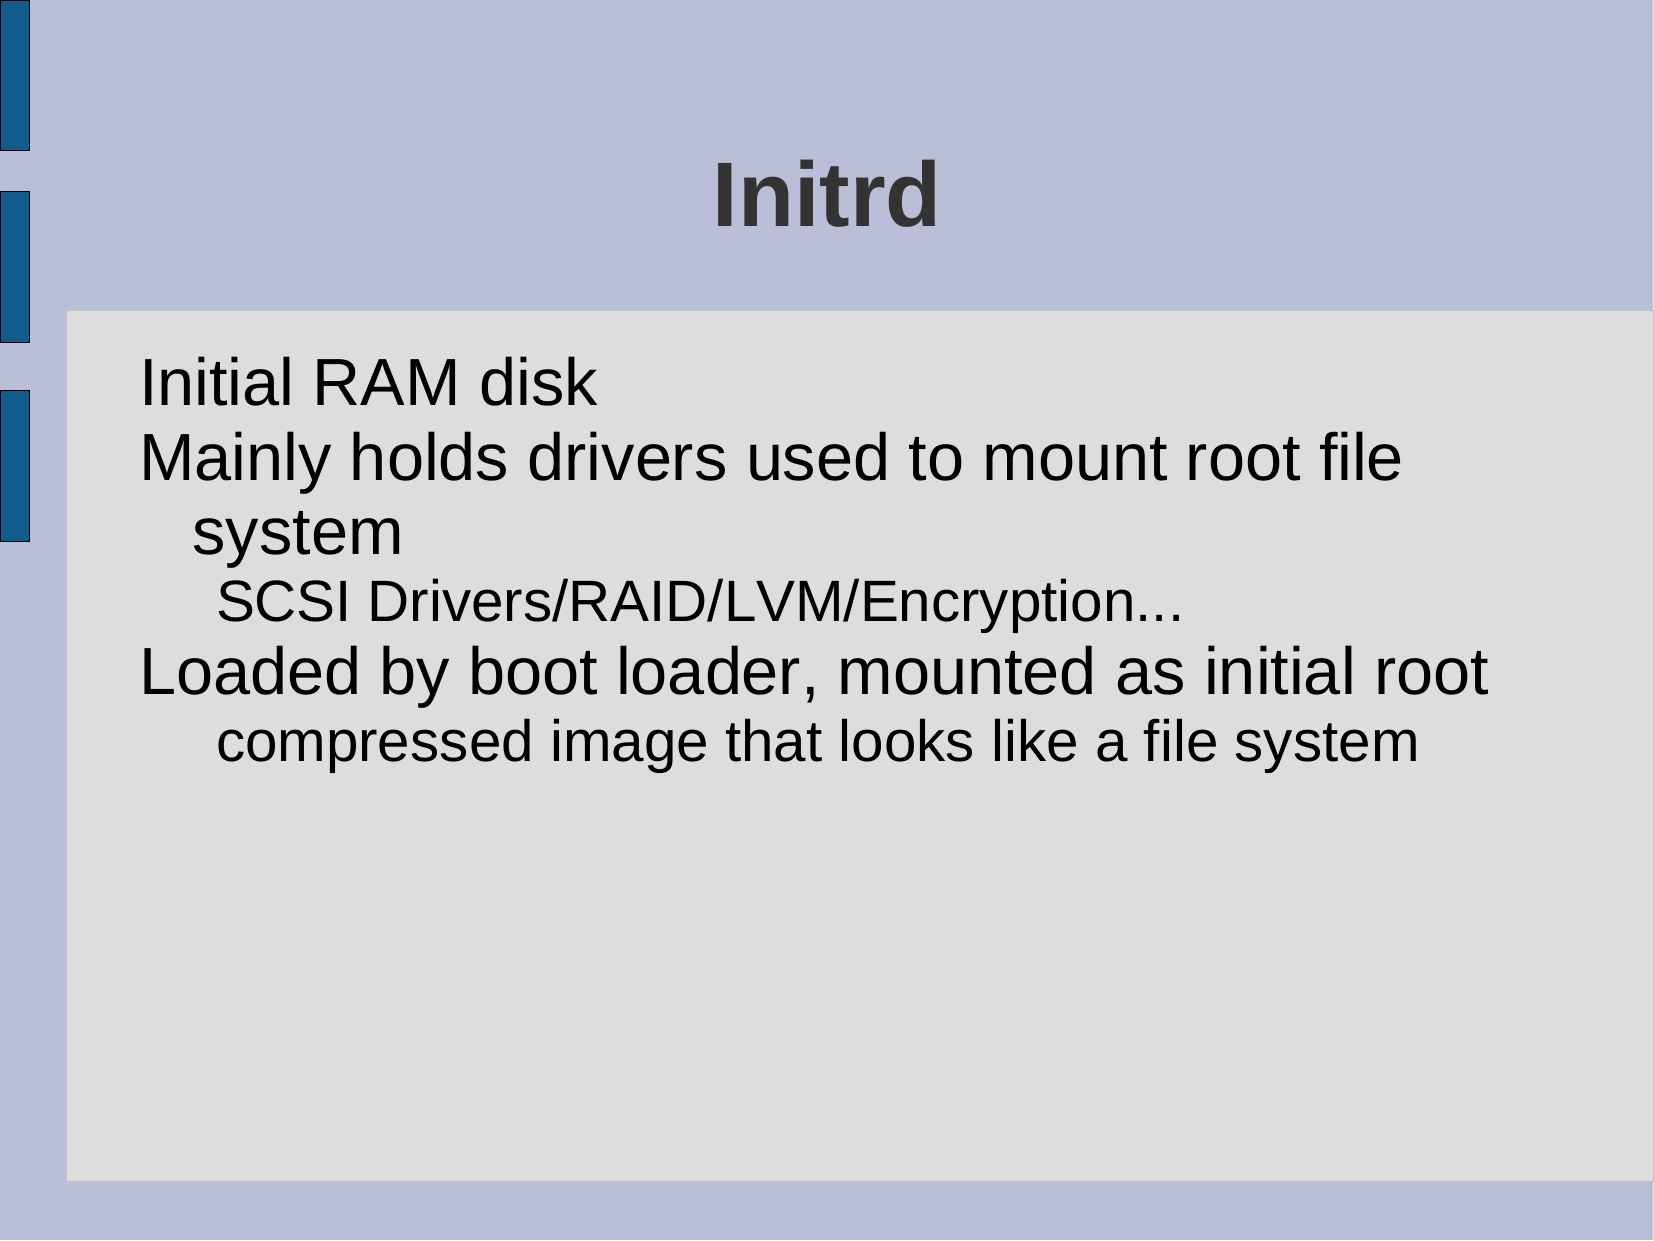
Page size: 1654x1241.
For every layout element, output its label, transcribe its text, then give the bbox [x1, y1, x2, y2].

title Initrd [121, 98, 1534, 291]
list Initial RAM disk Mainly holds drivers used to mount root file system SCSI Drivers/RAID/LVM/Encryption... Loaded by boot loader, mounted as initial root compressed image that looks like a file system [121, 344, 1534, 1112]
